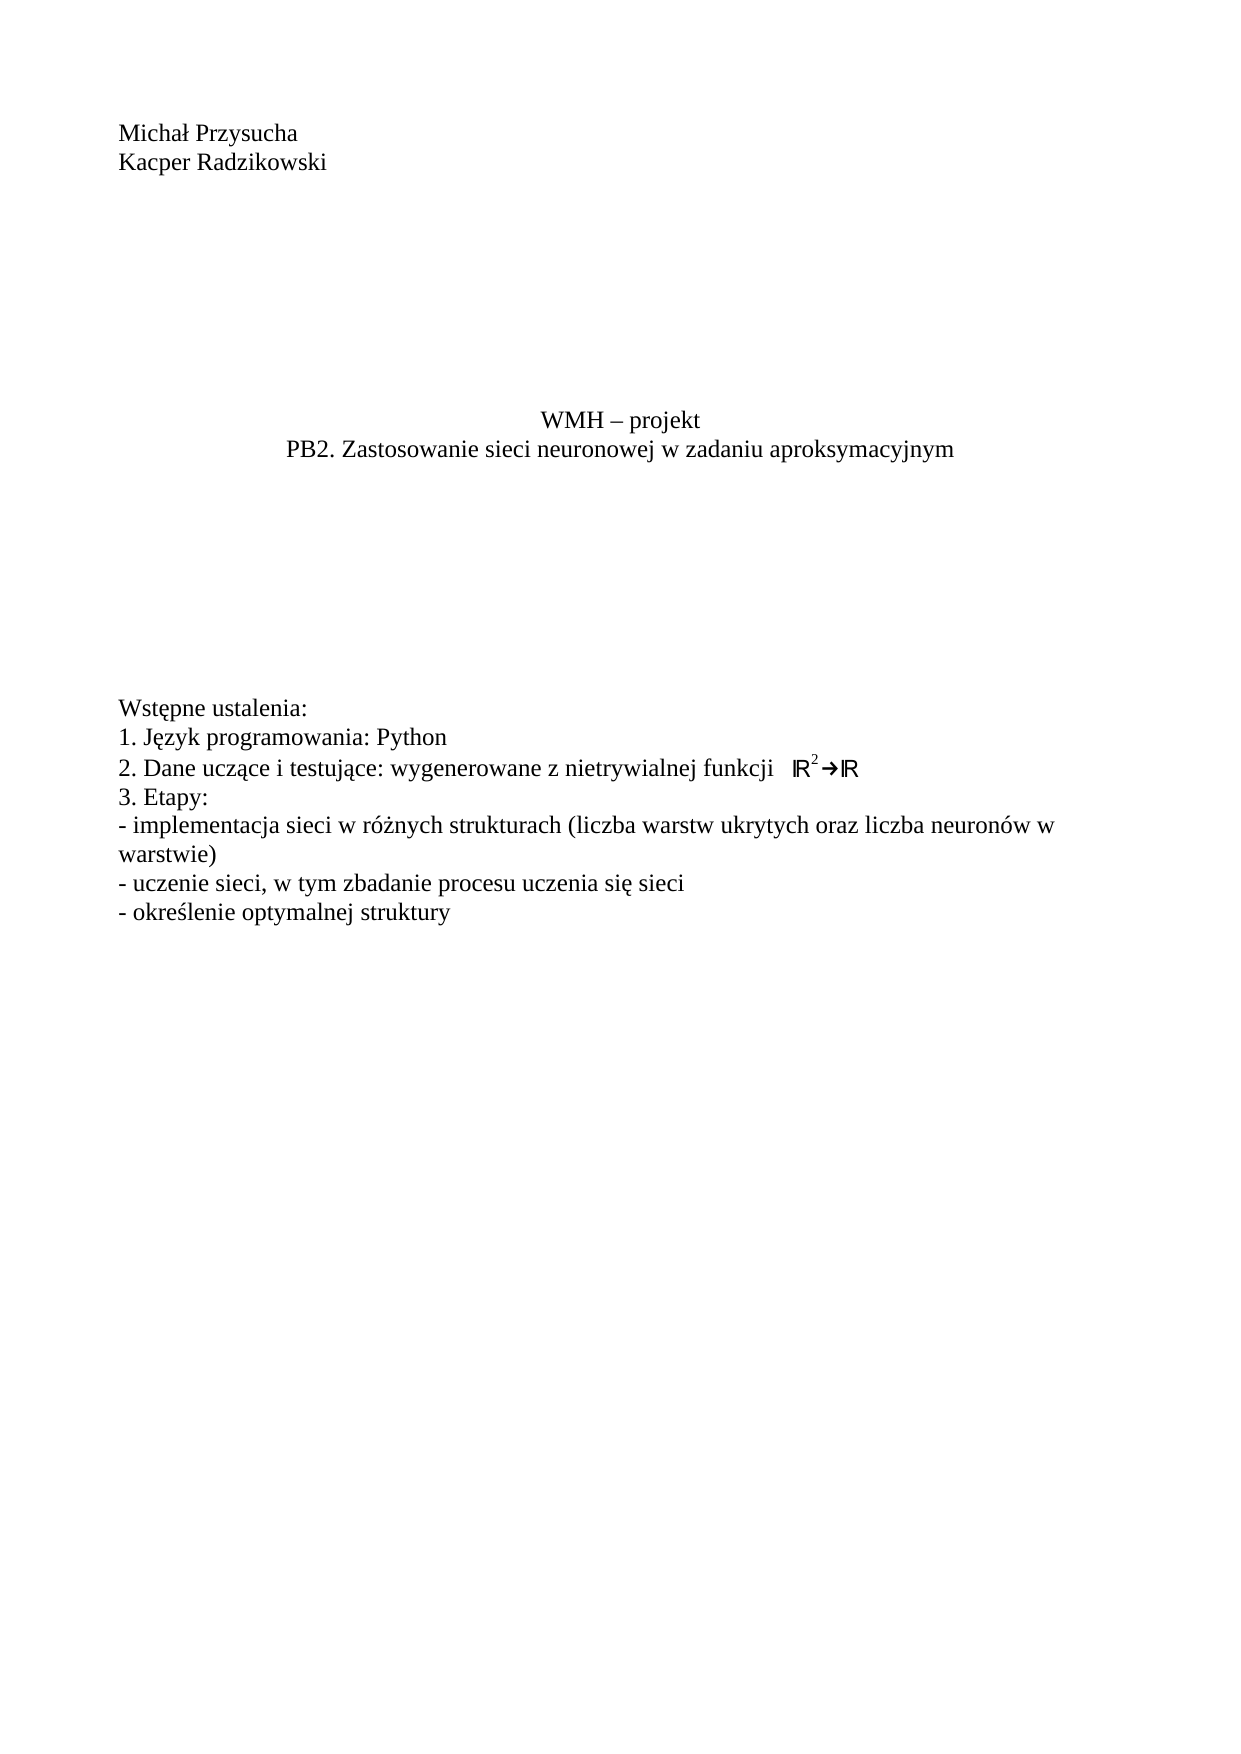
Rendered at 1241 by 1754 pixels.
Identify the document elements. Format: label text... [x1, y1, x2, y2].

text - implementacja sieci w różnych strukturach (liczba warstw ukrytych oraz liczba neuronów w warstwie) [118, 811, 1122, 868]
text - określenie optymalnej struktury [118, 897, 1122, 926]
text WMH – projekt [118, 406, 1122, 434]
text Michał Przysucha [118, 118, 1122, 147]
text Kacper Radzikowski [118, 147, 1122, 176]
text 3. Etapy: [118, 782, 1122, 811]
text PB2. Zastosowanie sieci neuronowej w zadaniu aproksymacyjnym [118, 434, 1122, 463]
text Wstępne ustalenia: [118, 693, 1122, 722]
text 1. Język programowania: Python [118, 722, 1122, 751]
text - uczenie sieci, w tym zbadanie procesu uczenia się sieci [118, 868, 1122, 897]
text 2. Dane uczące i testujące: wygenerowane z nietrywialnej funkcji [118, 751, 1122, 782]
